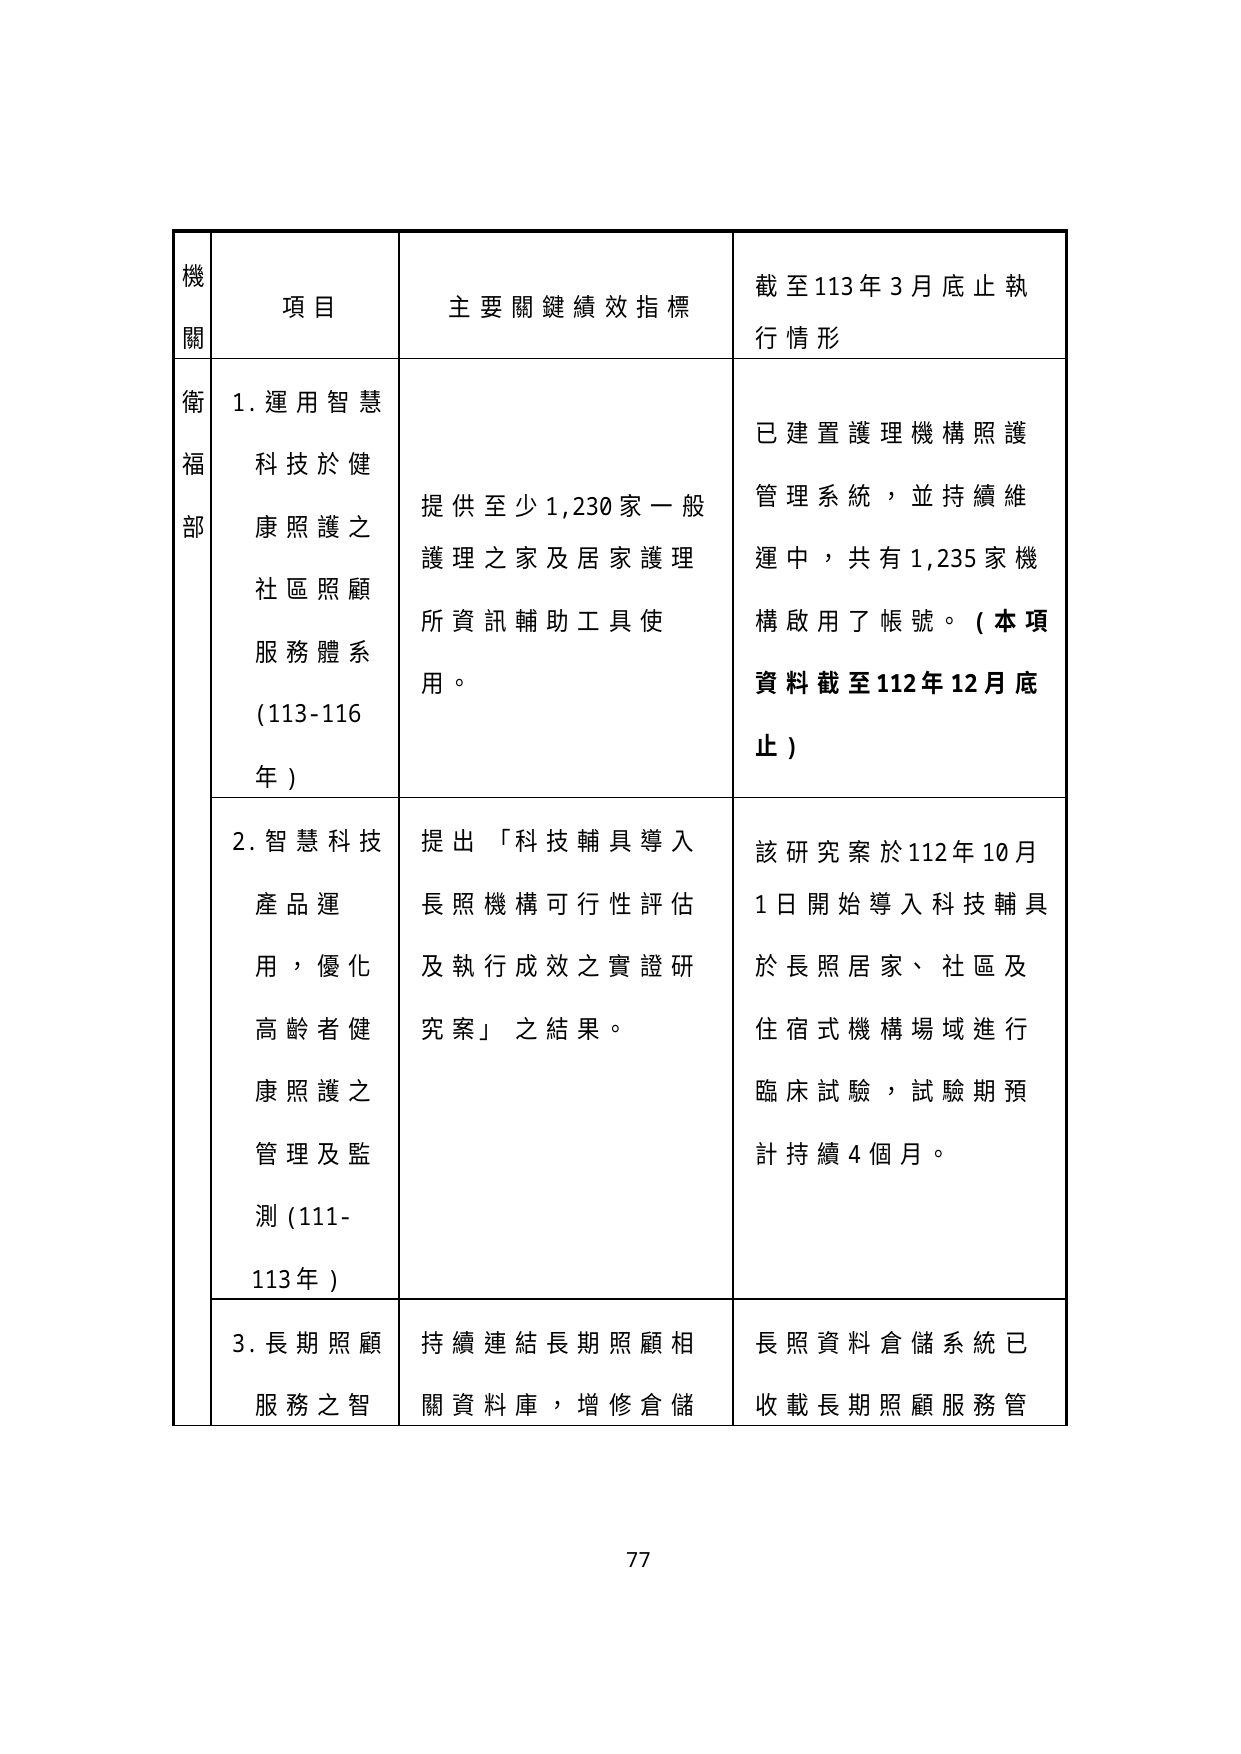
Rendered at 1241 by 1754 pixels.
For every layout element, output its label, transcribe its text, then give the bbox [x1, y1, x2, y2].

table_cell 提供至少1,230家一般護理之家及居家護理所資訊輔助工具使用。 [400, 359, 732, 796]
table_cell 3.長期照顧服務之智 [212, 1300, 398, 1424]
table_cell 衛福部 [175, 359, 210, 1424]
table_cell 1.運用智慧科技於健康照護之社區照顧服務體系(113-116年) [212, 359, 398, 796]
table_header 項目 [212, 233, 398, 357]
table_cell 提出「科技輔具導入長照機構可行性評估及執行成效之實證研究案」之結果。 [400, 798, 732, 1298]
table_header 截至113年3月底止執行情形 [734, 233, 1065, 357]
table_cell 2.智慧科技產品運用，優化高齡者健康照護之管理及監測(111-113年) [212, 798, 398, 1298]
table_header 主要關鍵績效指標 [400, 233, 732, 357]
table_cell 已建置護理機構照護管理系統，並持續維運中，共有1,235家機構啟用了帳號。(本項資料截至112年12月底止) [734, 359, 1065, 796]
table_cell 持續連結長期照顧相關資料庫，增修倉儲 [400, 1300, 732, 1424]
table_cell 該研究案於112年10月1日開始導入科技輔具於長照居家、社區及住宿式機構場域進行臨床試驗，試驗期預計持續4個月。 [734, 798, 1065, 1298]
table_cell 長照資料倉儲系統已收載長期照顧服務管 [734, 1300, 1065, 1424]
table_header 機關 [175, 233, 210, 357]
